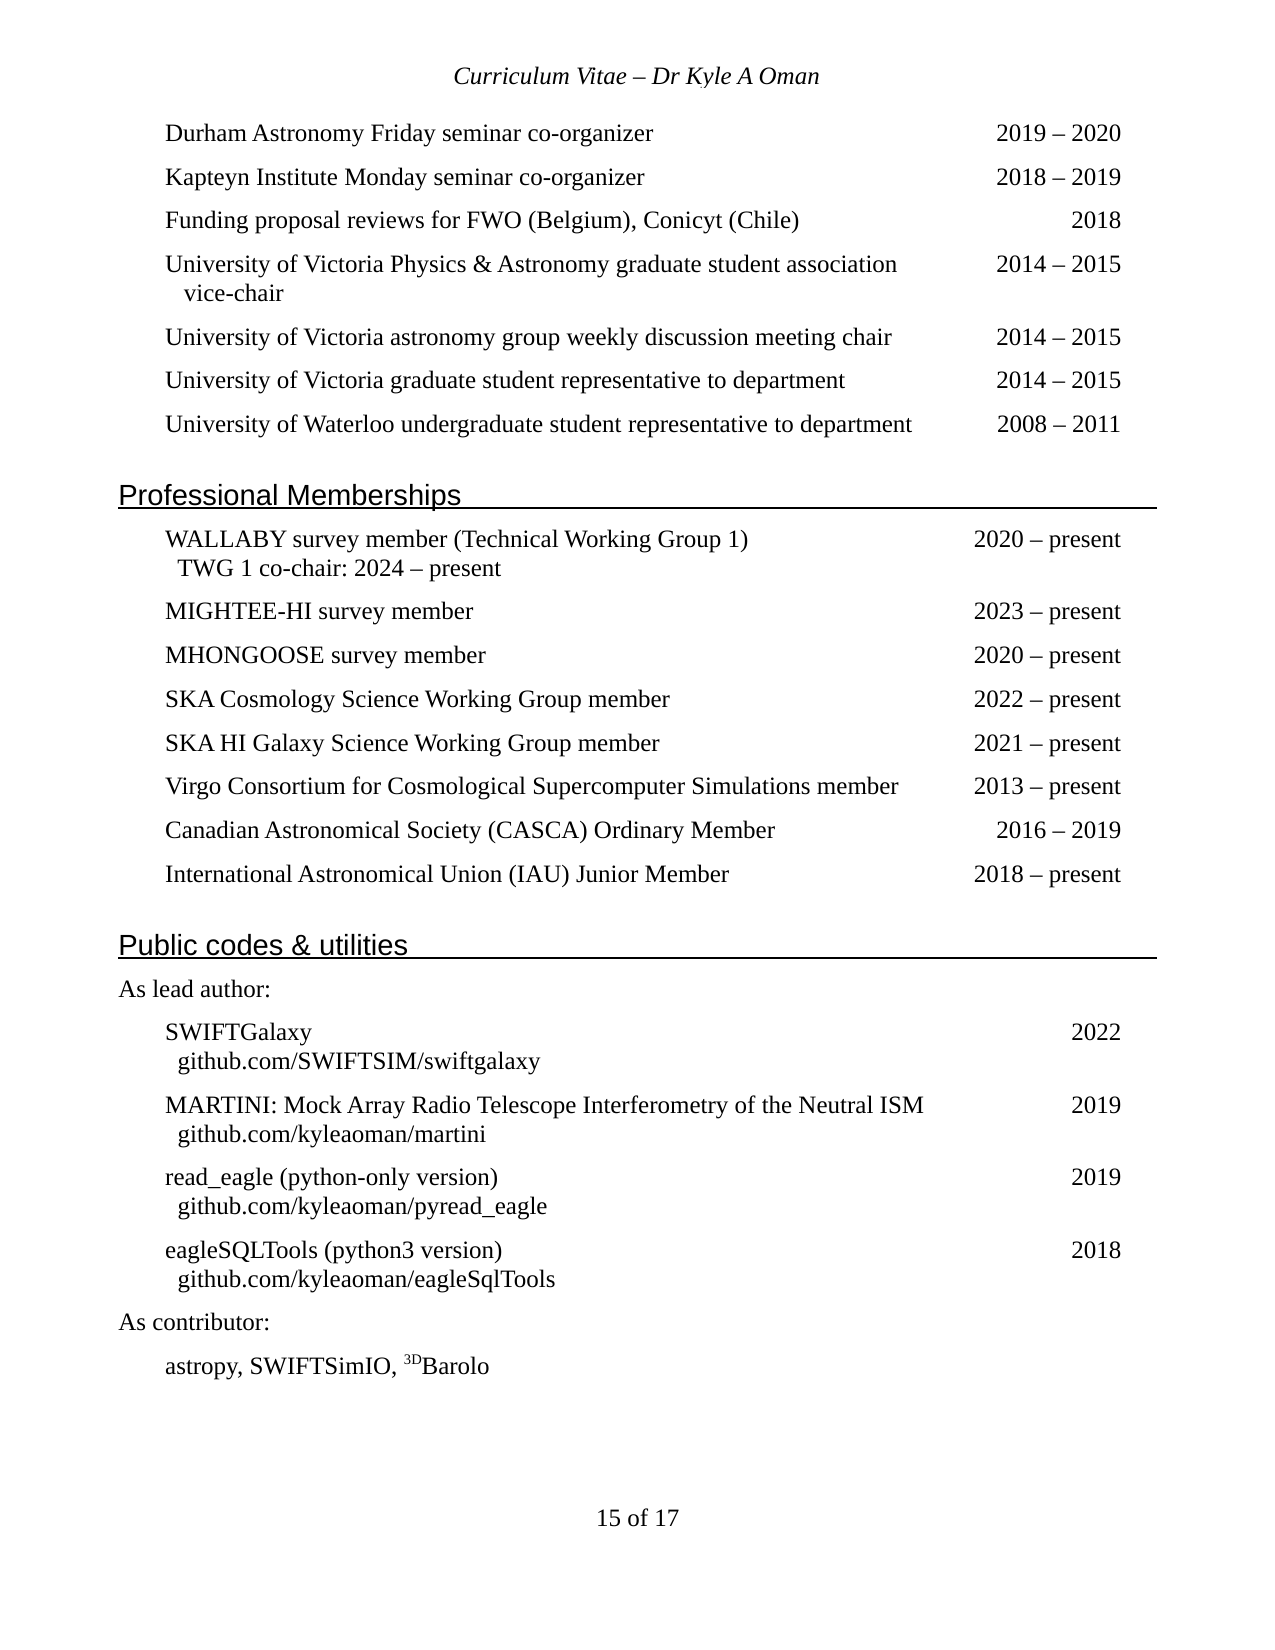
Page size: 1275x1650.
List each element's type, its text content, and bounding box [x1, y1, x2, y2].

text Funding proposal reviews for FWO (Belgium), Conicyt (Chile) 2018 [118, 205, 1157, 234]
text astropy, SWIFTSimIO, 3DBarolo [118, 1351, 1157, 1380]
text International Astronomical Union (IAU) Junior Member 2018 – present [118, 859, 1157, 888]
text University of Victoria astronomy group weekly discussion meeting chair 2014 – 2015 [118, 322, 1157, 350]
text Canadian Astronomical Society (CASCA) Ordinary Member 2016 – 2019 [118, 815, 1157, 844]
text MIGHTEE-HI survey member 2023 – present [118, 596, 1157, 625]
text University of Victoria Physics & Astronomy graduate student association 2014 – 2015 vice-chair [118, 249, 1157, 307]
text As lead author: [118, 974, 1157, 1002]
text MHONGOOSE survey member 2020 – present [118, 640, 1157, 669]
text University of Waterloo undergraduate student representative to department 2008 – 2011 [118, 409, 1157, 438]
text MARTINI: Mock Array Radio Telescope Interferometry of the Neutral ISM 2019 github.com/kyleaoman/martini [118, 1090, 1157, 1147]
text SWIFTGalaxy 2022 github.com/SWIFTSIM/swiftgalaxy [118, 1017, 1157, 1075]
text Virgo Consortium for Cosmological Supercomputer Simulations member 2013 – present [118, 771, 1157, 800]
text University of Victoria graduate student representative to department 2014 – 2015 [118, 365, 1157, 394]
text eagleSQLTools (python3 version) 2018 github.com/kyleaoman/eagleSqlTools [118, 1235, 1157, 1292]
text SKA HI Galaxy Science Working Group member 2021 – present [118, 728, 1157, 756]
text read_eagle (python-only version) 2019 github.com/kyleaoman/pyread_eagle [118, 1162, 1157, 1220]
text WALLABY survey member (Technical Working Group 1) 2020 – present TWG 1 co-chair: 2024 – present [118, 524, 1157, 581]
text Durham Astronomy Friday seminar co-organizer 2019 – 2020 [118, 118, 1157, 147]
text Kapteyn Institute Monday seminar co-organizer 2018 – 2019 [118, 162, 1157, 190]
subtitle Professional Memberships [118, 478, 1157, 507]
text As contributor: [118, 1307, 1157, 1336]
text SKA Cosmology Science Working Group member 2022 – present [118, 684, 1157, 713]
subtitle Public codes & utilities [118, 928, 1157, 957]
